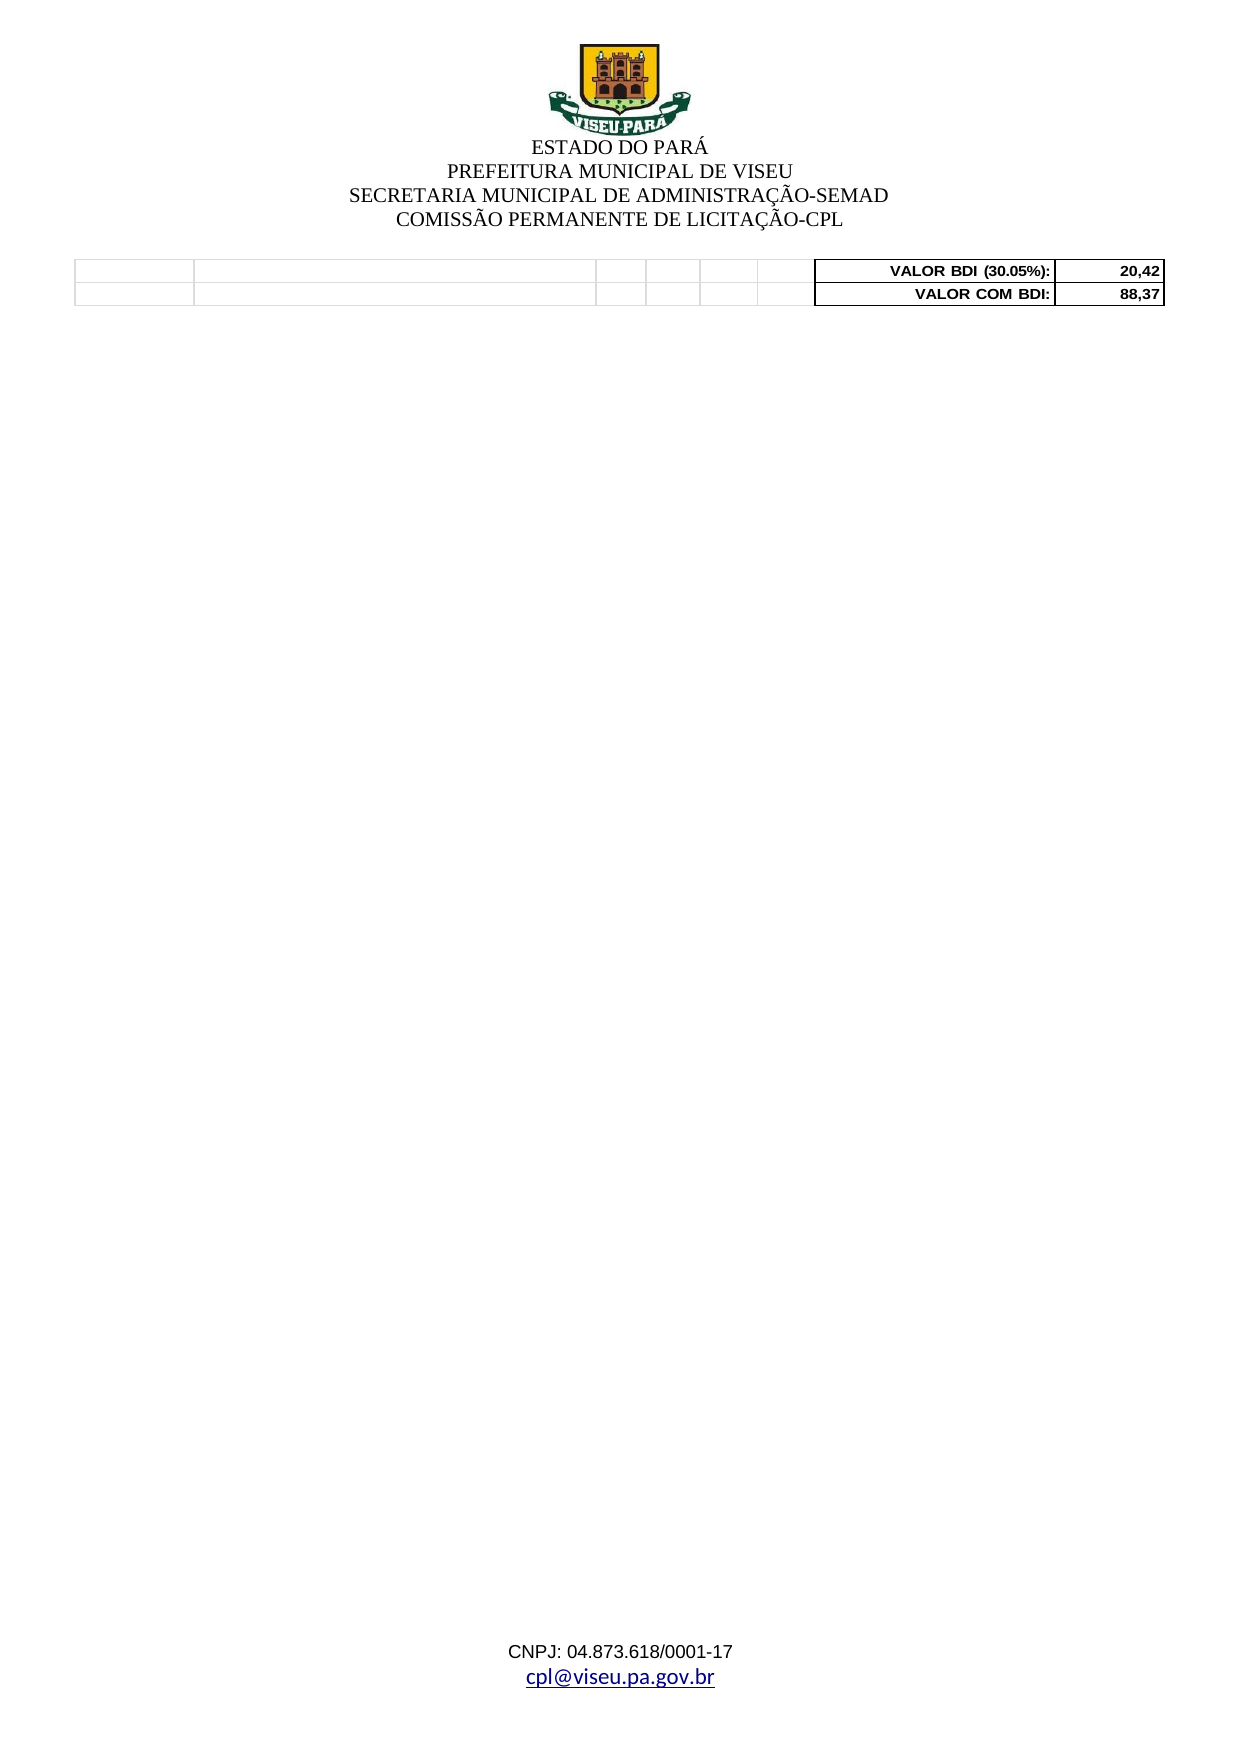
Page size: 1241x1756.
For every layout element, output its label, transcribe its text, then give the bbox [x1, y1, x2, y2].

table_cell 20,42 [1056, 260, 1163, 282]
table_cell [597, 260, 645, 282]
table_cell [758, 283, 814, 304]
table_cell VALOR BDI (30.05%): [816, 260, 1054, 282]
table_cell [195, 260, 595, 282]
table_cell [597, 283, 645, 304]
table_cell [647, 283, 699, 304]
table_cell [701, 260, 757, 282]
table_cell [76, 283, 193, 304]
table_cell [195, 283, 595, 304]
table_cell [647, 260, 699, 282]
table_cell [701, 283, 757, 304]
table_cell VALOR COM BDI: [816, 283, 1054, 304]
table_cell [76, 260, 193, 282]
table_cell [758, 260, 814, 282]
table_cell 88,37 [1056, 283, 1163, 304]
